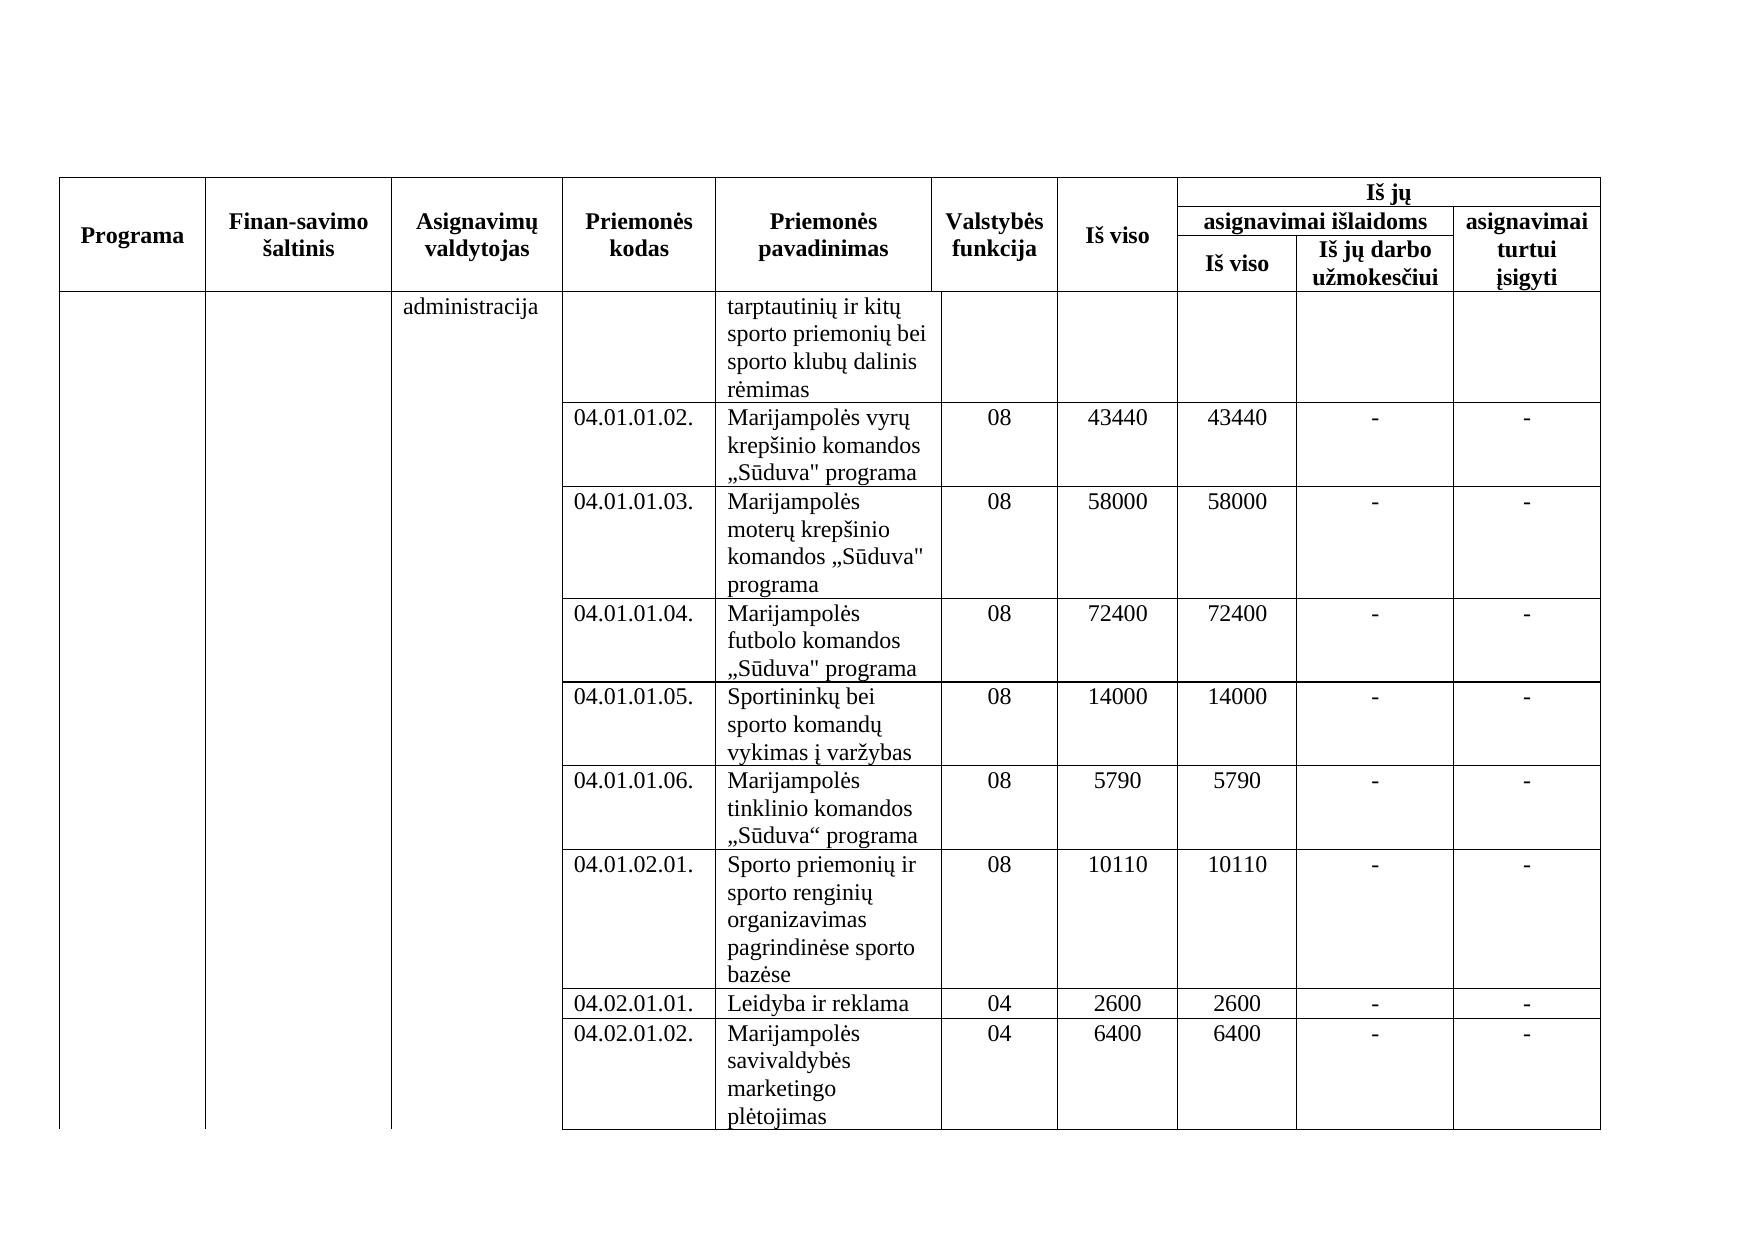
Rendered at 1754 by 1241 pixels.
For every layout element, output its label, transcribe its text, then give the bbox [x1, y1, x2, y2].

table_cell Marijampolės moterų krepšinio komandos „Sūduva" programa [716, 487, 941, 597]
table_cell 08 [942, 766, 1057, 849]
table_cell 5790 [1058, 766, 1177, 849]
table_cell 04 [942, 989, 1057, 1018]
table_cell [206, 486, 391, 597]
table_cell [392, 681, 562, 765]
table_cell asignavimai turtui įsigyti [1454, 207, 1600, 291]
table_cell Leidyba ir reklama [716, 989, 941, 1018]
table_cell - [1454, 850, 1600, 988]
table_cell - [1454, 487, 1600, 597]
table_cell 43440 [1178, 403, 1296, 486]
table_cell [1058, 292, 1177, 402]
table_cell - [1454, 766, 1600, 849]
table_cell 04.01.02.01. [563, 850, 715, 988]
table_cell Sportininkų bei sporto komandų vykimas į varžybas [716, 683, 941, 765]
table_header Finan-savimo šaltinis [206, 178, 391, 291]
table_cell asignavimai išlaidoms [1178, 207, 1453, 234]
table_cell [60, 988, 205, 1018]
table_cell 08 [942, 850, 1057, 988]
table_cell - [1454, 403, 1600, 486]
table_cell 58000 [1058, 487, 1177, 597]
table_cell Sporto priemonių ir sporto renginių organizavimas pagrindinėse sporto bazėse [716, 850, 941, 988]
table_cell 10110 [1058, 850, 1177, 988]
table_cell [942, 292, 1057, 402]
table_cell [60, 402, 205, 486]
table_cell 08 [942, 599, 1057, 681]
table_cell [60, 486, 205, 597]
table_cell [392, 988, 562, 1018]
table_cell - [1297, 1019, 1453, 1129]
table_cell 5790 [1178, 766, 1296, 849]
table_cell 58000 [1178, 487, 1296, 597]
table_cell - [1297, 850, 1453, 988]
table_cell [60, 598, 205, 681]
table_cell - [1297, 487, 1453, 597]
table_cell 04.01.01.05. [563, 683, 715, 765]
table_cell 08 [942, 683, 1057, 765]
table_cell 6400 [1178, 1019, 1296, 1129]
table_cell - [1454, 1019, 1600, 1129]
table_cell [563, 292, 715, 402]
table_header Iš jų [1178, 178, 1600, 206]
table_cell - [1297, 766, 1453, 849]
table_cell 14000 [1178, 683, 1296, 765]
table_cell [206, 292, 391, 402]
table_cell 72400 [1058, 599, 1177, 681]
table_cell 04.01.01.03. [563, 487, 715, 597]
table_cell [206, 988, 391, 1018]
table_cell [60, 765, 205, 849]
table_cell [206, 681, 391, 765]
table_cell 72400 [1178, 599, 1296, 681]
table_cell - [1454, 989, 1600, 1018]
table_cell administracija [392, 292, 562, 402]
table_cell Iš jų darbo užmokesčiui [1297, 236, 1453, 291]
table_cell 04.01.01.02. [563, 403, 715, 486]
table_cell - [1297, 683, 1453, 765]
table_cell 08 [942, 487, 1057, 597]
table_cell 2600 [1178, 989, 1296, 1018]
table_cell [392, 849, 562, 988]
table_cell - [1297, 403, 1453, 486]
table_cell 43440 [1058, 403, 1177, 486]
table_cell [206, 849, 391, 988]
table_cell [392, 598, 562, 681]
table_cell tarptautinių ir kitų sporto priemonių bei sporto klubų dalinis rėmimas [716, 292, 941, 402]
table_cell [60, 292, 205, 402]
table_cell Marijampolės vyrų krepšinio komandos „Sūduva" programa [716, 403, 941, 486]
table_cell 2600 [1058, 989, 1177, 1018]
table_cell - [1297, 989, 1453, 1018]
table_cell 6400 [1058, 1019, 1177, 1129]
table_cell Iš viso [1178, 236, 1296, 291]
table_cell 04.01.01.06. [563, 766, 715, 849]
table_cell - [1454, 599, 1600, 681]
table_cell [60, 1018, 205, 1129]
table_cell [206, 1018, 391, 1129]
table_cell - [1454, 683, 1600, 765]
table_cell [206, 598, 391, 681]
table_cell [1178, 292, 1296, 402]
table_cell [392, 765, 562, 849]
table_cell 04.02.01.02. [563, 1019, 715, 1129]
table_cell [60, 849, 205, 988]
table_header Asignavimų valdytojas [392, 178, 562, 291]
table_header Valstybės funkcija [932, 178, 1057, 291]
table_header Iš viso [1058, 178, 1177, 291]
table_cell [392, 402, 562, 486]
table_cell 04.01.01.04. [563, 599, 715, 681]
table_cell 04 [942, 1019, 1057, 1129]
table_cell 08 [942, 403, 1057, 486]
table_cell [206, 402, 391, 486]
table_cell [392, 486, 562, 597]
table_cell Marijampolės tinklinio komandos „Sūduva“ programa [716, 766, 941, 849]
table_header Priemonės pavadinimas [716, 178, 931, 291]
table_cell [392, 1018, 562, 1129]
table_header Programa [60, 178, 205, 291]
table_cell - [1297, 292, 1453, 402]
table_cell 10110 [1178, 850, 1296, 988]
table_cell [60, 681, 205, 765]
table_cell Marijampolės savivaldybės marketingo plėtojimas [716, 1019, 941, 1129]
table_cell [1454, 292, 1600, 402]
table_cell - [1297, 599, 1453, 681]
table_cell 04.02.01.01. [563, 989, 715, 1018]
table_header Priemonės kodas [563, 178, 715, 291]
table_cell Marijampolės futbolo komandos „Sūduva" programa [716, 599, 941, 681]
table_cell [206, 765, 391, 849]
table_cell 14000 [1058, 683, 1177, 765]
